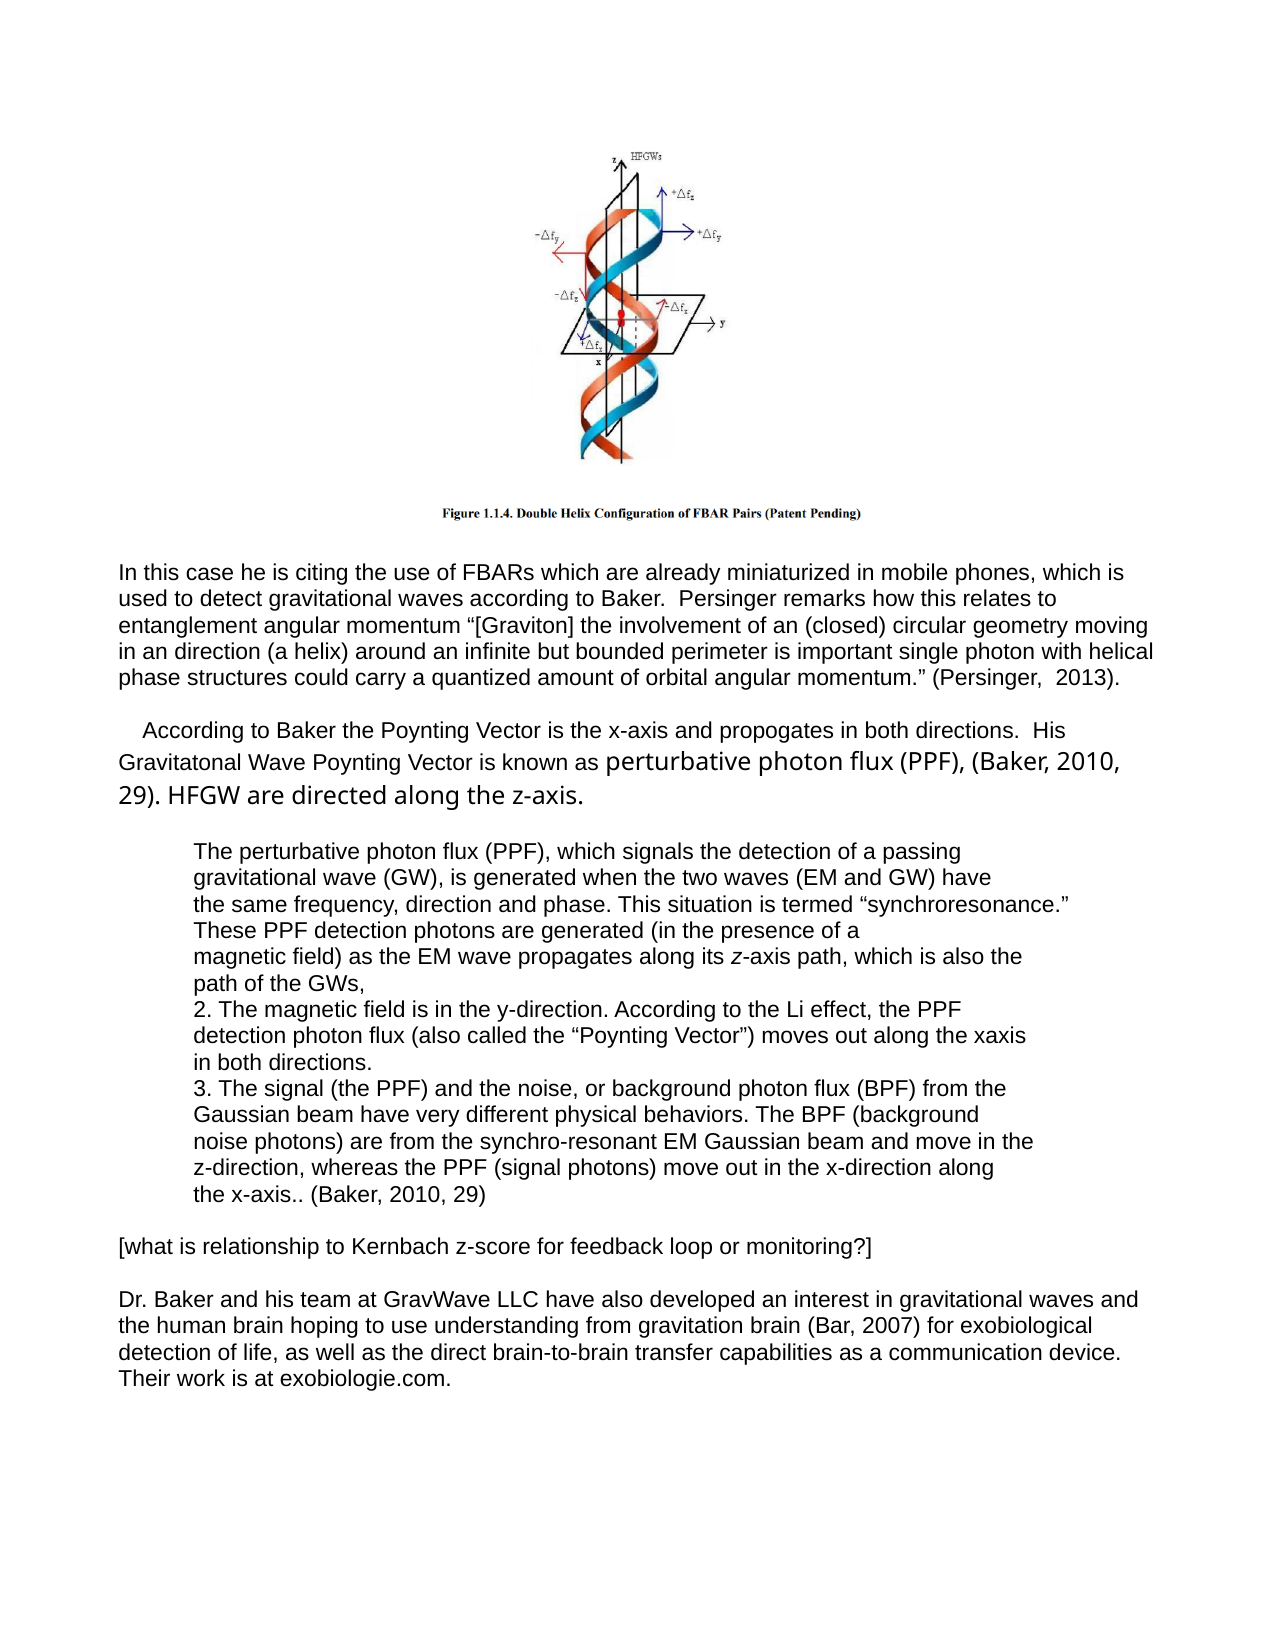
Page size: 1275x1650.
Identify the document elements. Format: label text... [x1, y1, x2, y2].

text These PPF detection photons are generated (in the presence of a [193, 917, 1157, 943]
text z-direction, whereas the PPF (signal photons) move out in the x-direction along [193, 1154, 1157, 1181]
text detection photon flux (also called the “Poynting Vector”) moves out along the xaxis [193, 1022, 1157, 1049]
text 3. The signal (the PPF) and the noise, or background photon flux (BPF) from the [193, 1075, 1157, 1101]
text The perturbative photon flux (PPF), which signals the detection of a passing [193, 838, 1157, 864]
text noise photons) are from the synchro-resonant EM Gaussian beam and move in the [193, 1128, 1157, 1154]
text 2. The magnetic field is in the y-direction. According to the Li effect, the PPF [193, 996, 1157, 1022]
text path of the GWs, [193, 970, 1157, 996]
text the x-axis.. (Baker, 2010, 29) [193, 1181, 1157, 1207]
text magnetic field) as the EM wave propagates along its z-axis path, which is also the [193, 943, 1157, 970]
text the same frequency, direction and phase. This situation is termed “synchroresonance.” [193, 891, 1157, 917]
text [what is relationship to Kernbach z-score for feedback loop or monitoring?] [118, 1233, 1157, 1259]
text According to Baker the Poynting Vector is the x-axis and propogates in both directions. His Gravitatonal Wave Poynting Vector is known as perturbative photon flux (PPF), (Baker, 2010, 29). HFGW are directed along the z-axis. [118, 717, 1157, 812]
text In this case he is citing the use of FBARs which are already miniaturized in mobile phones, which is used to detect gravitational waves according to Baker. Persinger remarks how this relates to entanglement angular momentum “[Graviton] the involvement of an (closed) circular geometry moving in an direction (a helix) around an infinite but bounded perimeter is important single photon with helical phase structures could carry a quantized amount of orbital angular momentum.” (Persinger, 2013). [118, 559, 1157, 691]
picture [389, 118, 886, 533]
text gravitational wave (GW), is generated when the two waves (EM and GW) have [193, 864, 1157, 891]
text in both directions. [193, 1049, 1157, 1075]
text Gaussian beam have very different physical behaviors. The BPF (background [193, 1101, 1157, 1128]
text Dr. Baker and his team at GravWave LLC have also developed an interest in gravitational waves and the human brain hoping to use understanding from gravitation brain (Bar, 2007) for exobiological detection of life, as well as the direct brain-to-brain transfer capabilities as a communication device. Their work is at exobiologie.com. [118, 1286, 1157, 1391]
